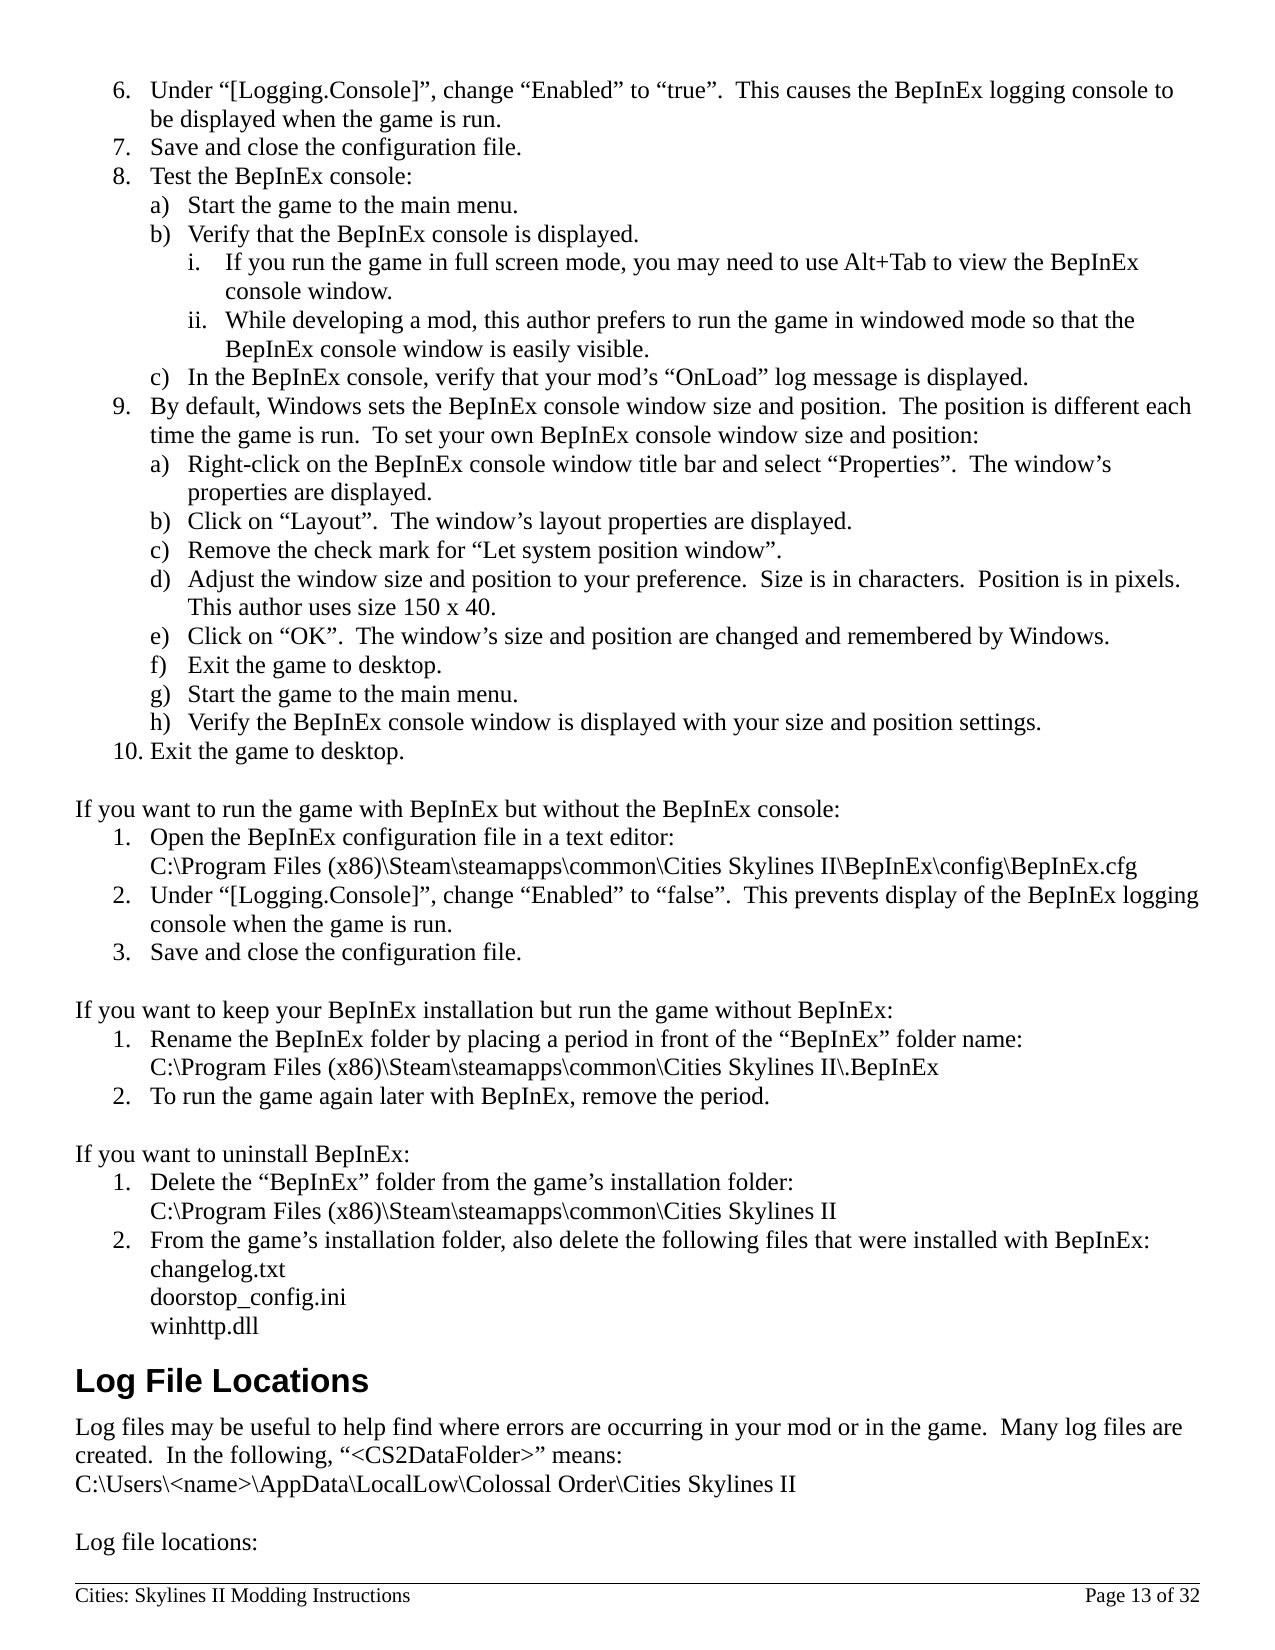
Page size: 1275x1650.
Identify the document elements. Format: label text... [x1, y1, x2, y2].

list In the BepInEx console, verify that your mod’s “OnLoad” log message is displayed. [150, 362, 1200, 391]
list Under “[Logging.Console]”, change “Enabled” to “false”. This prevents display of the BepInEx logging console when the game is run. [112, 880, 1200, 937]
list Test the BepInEx console: [112, 161, 1200, 190]
list By default, Windows sets the BepInEx console window size and position. The position is different each time the game is run. To set your own BepInEx console window size and position: [112, 391, 1200, 449]
list Click on “Layout”. The window’s layout properties are displayed. [150, 506, 1200, 535]
text Log file locations: [75, 1527, 1200, 1556]
text If you want to keep your BepInEx installation but run the game without BepInEx: [75, 995, 1200, 1024]
text Log files may be useful to help find where errors are occurring in your mod or in the game. Many log files are created. In the following, “<CS2DataFolder>” means: C:\Users\<name>\AppData\LocalLow\Colossal Order\Cities Skylines II [75, 1412, 1200, 1498]
list From the game’s installation folder, also delete the following files that were installed with BepInEx: changelog.txt doorstop_config.ini winhttp.dll [112, 1225, 1200, 1340]
list Exit the game to desktop. [150, 650, 1200, 679]
list Exit the game to desktop. [112, 736, 1200, 765]
list Start the game to the main menu. [150, 679, 1200, 707]
list Delete the “BepInEx” folder from the game’s installation folder: C:\Program Files (x86)\Steam\steamapps\common\Cities Skylines II [112, 1167, 1200, 1225]
list Right-click on the BepInEx console window title bar and select “Properties”. The window’s properties are displayed. [150, 449, 1200, 506]
list Verify the BepInEx console window is displayed with your size and position settings. [150, 707, 1200, 736]
list To run the game again later with BepInEx, remove the period. [112, 1081, 1200, 1110]
list Verify that the BepInEx console is displayed. [150, 219, 1200, 247]
list While developing a mod, this author prefers to run the game in windowed mode so that the BepInEx console window is easily visible. [187, 305, 1200, 362]
text If you want to uninstall BepInEx: [75, 1139, 1200, 1167]
list Open the BepInEx configuration file in a text editor: C:\Program Files (x86)\Steam\steamapps\common\Cities Skylines II\BepInEx\config\BepInEx.cfg [112, 822, 1200, 880]
list Adjust the window size and position to your preference. Size is in characters. Position is in pixels. This author uses size 150 x 40. [150, 564, 1200, 621]
list Remove the check mark for “Let system position window”. [150, 535, 1200, 564]
list Click on “OK”. The window’s size and position are changed and remembered by Windows. [150, 621, 1200, 650]
list Start the game to the main menu. [150, 190, 1200, 219]
subtitle Log File Locations [75, 1361, 1200, 1399]
text If you want to run the game with BepInEx but without the BepInEx console: [75, 794, 1200, 822]
list If you run the game in full screen mode, you may need to use Alt+Tab to view the BepInEx console window. [187, 247, 1200, 305]
list Save and close the configuration file. [112, 937, 1200, 966]
list Under “[Logging.Console]”, change “Enabled” to “true”. This causes the BepInEx logging console to be displayed when the game is run. [112, 75, 1200, 132]
list Rename the BepInEx folder by placing a period in front of the “BepInEx” folder name: C:\Program Files (x86)\Steam\steamapps\common\Cities Skylines II\.BepInEx [112, 1024, 1200, 1081]
list Save and close the configuration file. [112, 132, 1200, 161]
